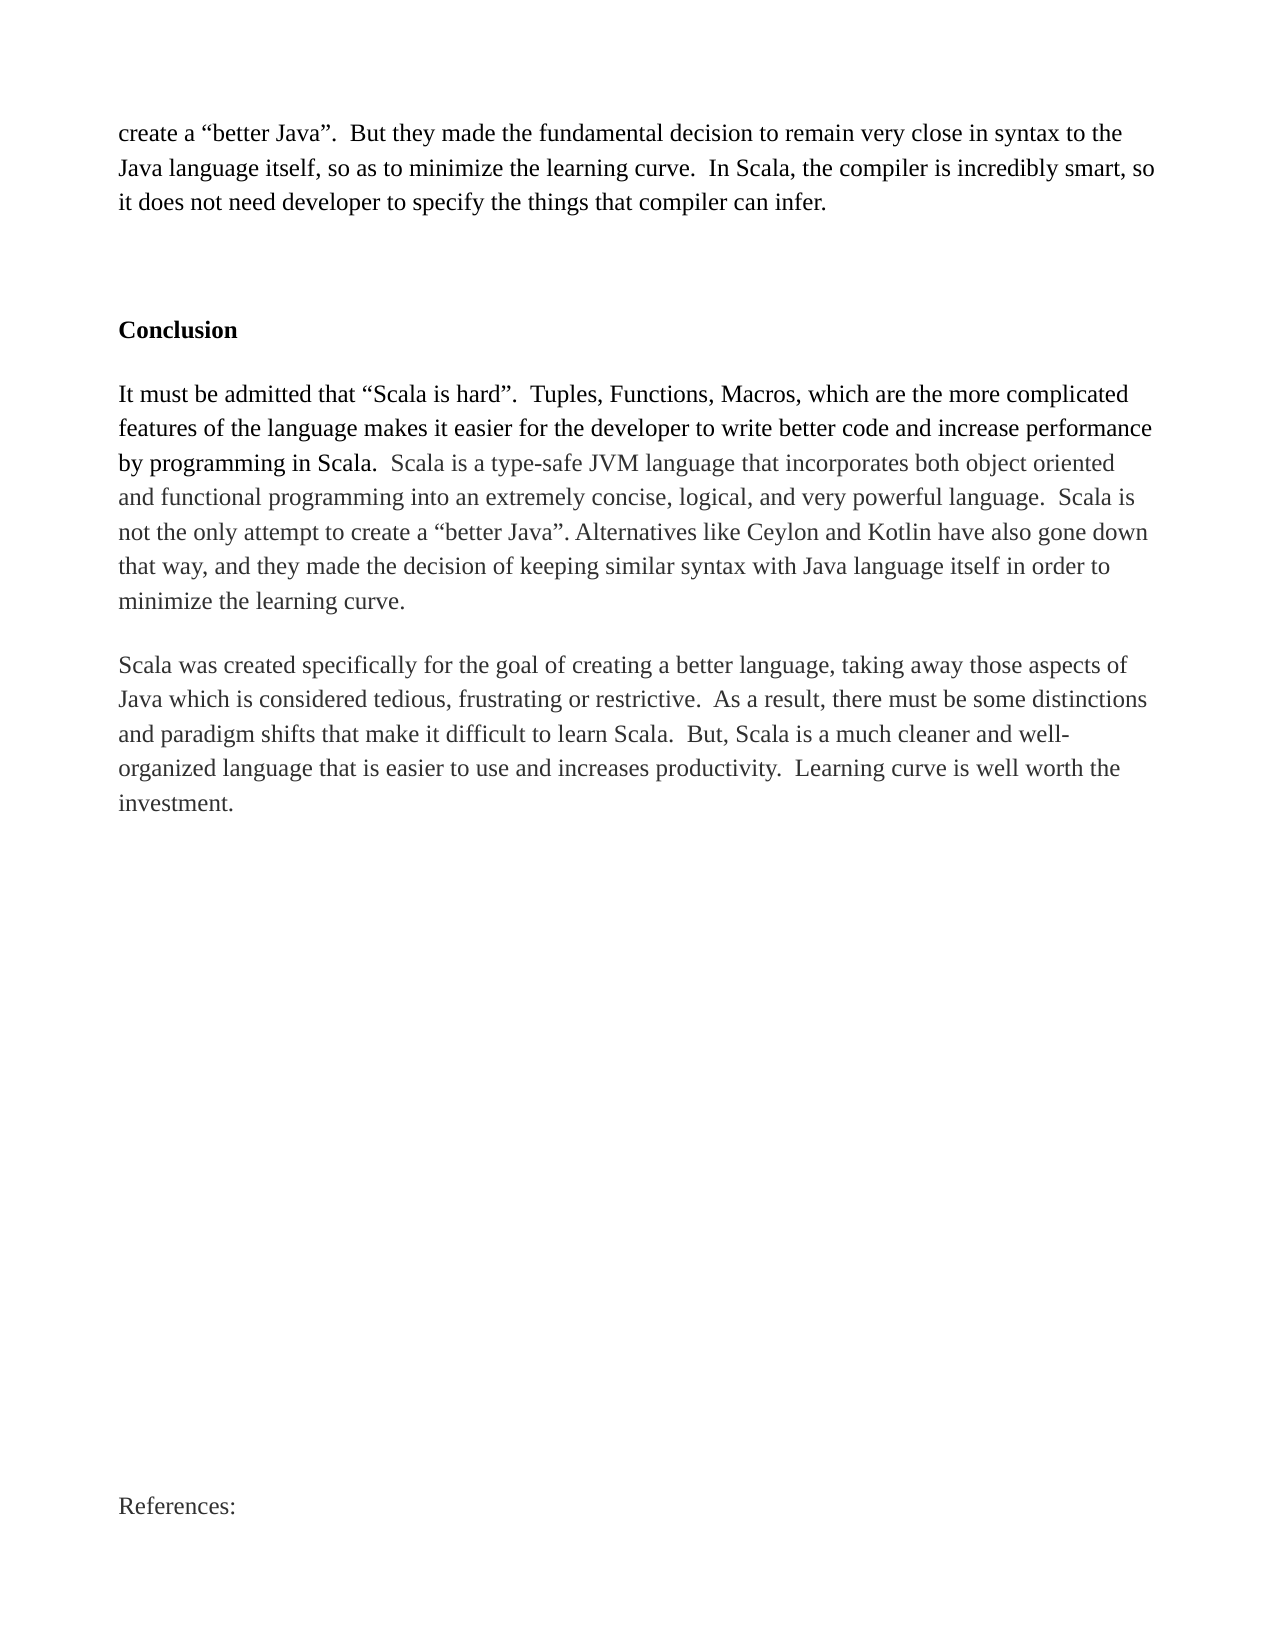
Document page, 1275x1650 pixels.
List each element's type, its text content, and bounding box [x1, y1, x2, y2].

text create a “better Java”. But they made the fundamental decision to remain very close in syntax to the Java language itself, so as to minimize the learning curve. In Scala, the compiler is incredibly smart, so it does not need developer to specify the things that compiler can infer. [118, 118, 1157, 216]
text It must be admitted that “Scala is hard”. Tuples, Functions, Macros, which are the more complicated features of the language makes it easier for the developer to write better code and increase performance by programming in Scala. Scala is a type-safe JVM language that incorporates both object oriented and functional programming into an extremely concise, logical, and very powerful language. Scala is not the only attempt to create a “better Java”. Alternatives like Ceylon and Kotlin have also gone down that way, and they made the decision of keeping similar syntax with Java language itself in order to minimize the learning curve. [118, 379, 1157, 614]
text Conclusion [118, 315, 1157, 344]
text Scala was created specifically for the goal of creating a better language, taking away those aspects of Java which is considered tedious, frustrating or restrictive. As a result, there must be some distinctions and paradigm shifts that make it difficult to learn Scala. But, Scala is a much cleaner and well-organized language that is easier to use and increases productivity. Learning curve is well worth the investment. [118, 650, 1157, 816]
text References: [118, 1491, 1157, 1520]
